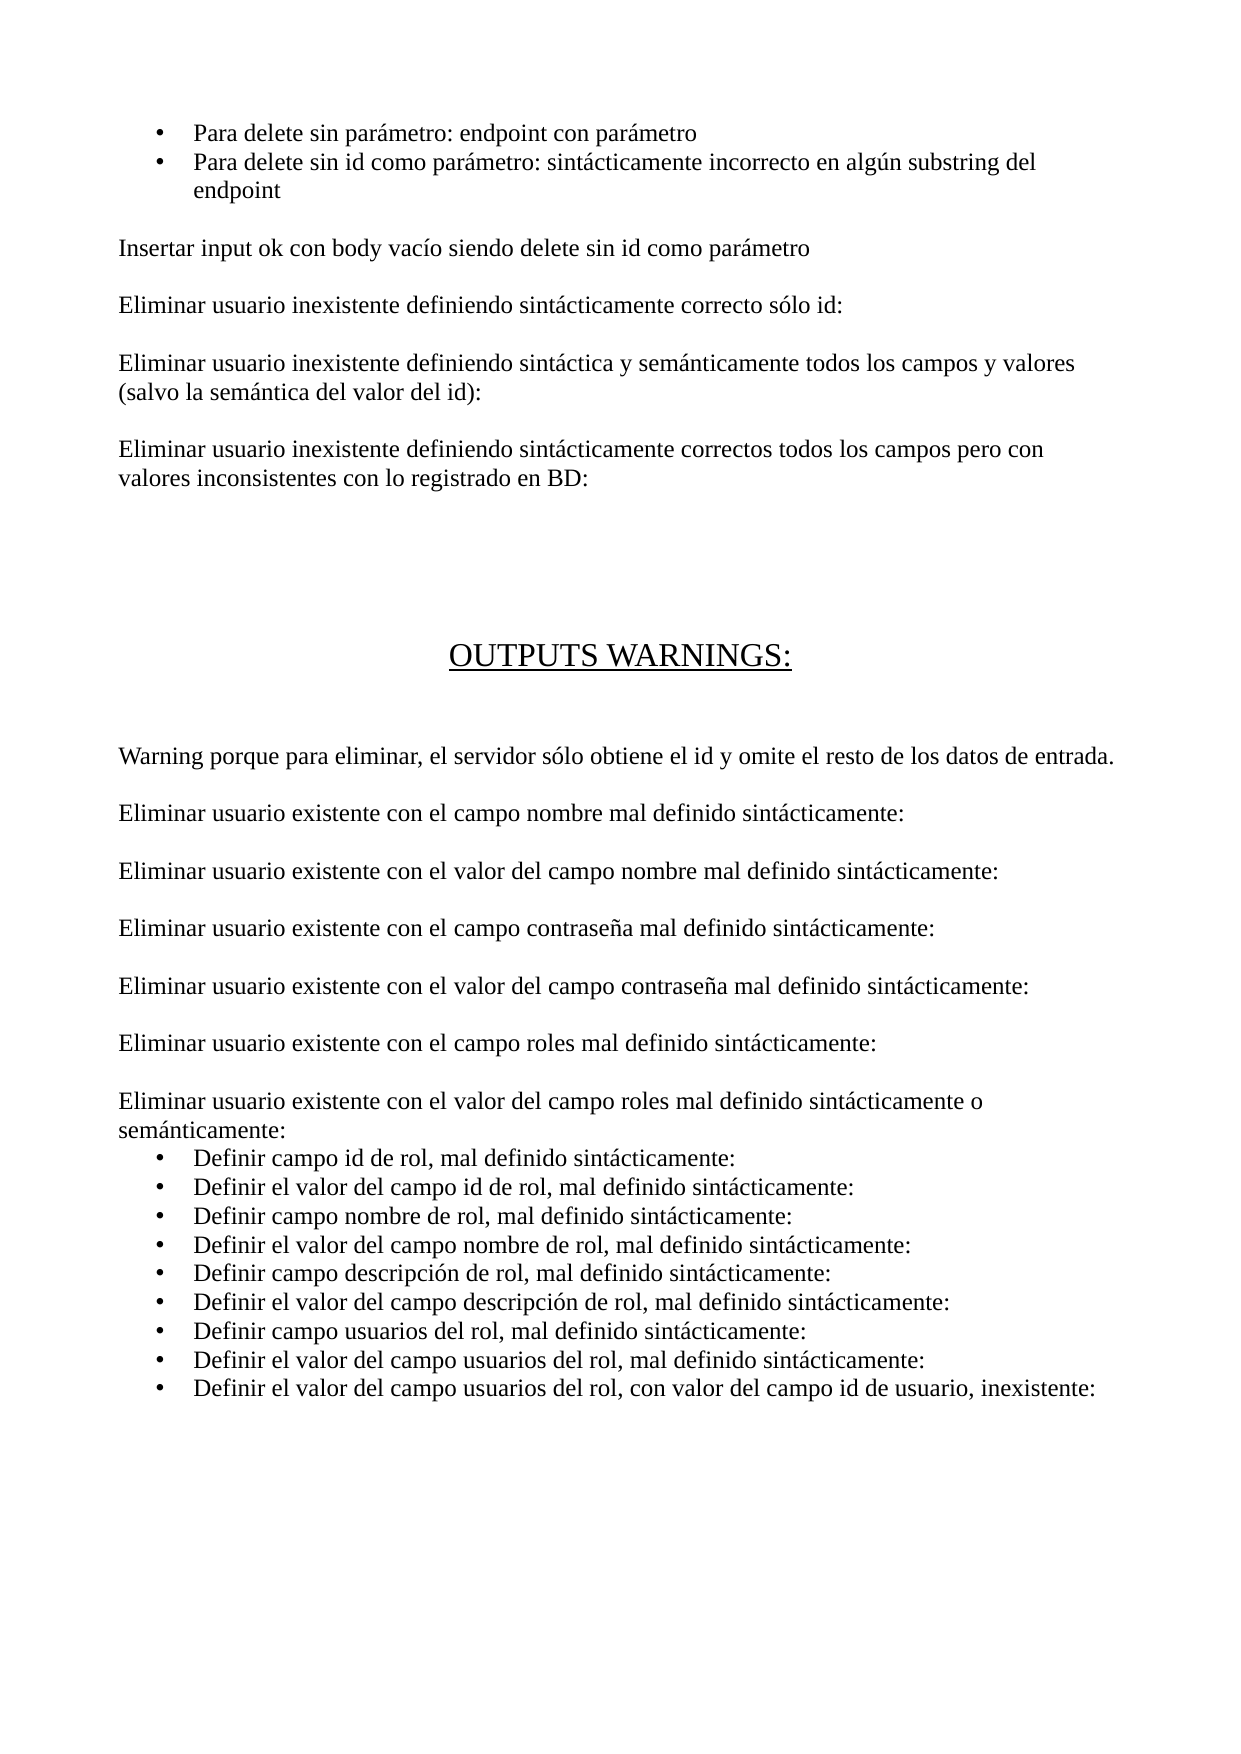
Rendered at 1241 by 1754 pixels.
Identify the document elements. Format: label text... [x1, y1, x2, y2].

text Insertar input ok con body vacío siendo delete sin id como parámetro [118, 233, 1122, 262]
list Definir el valor del campo usuarios del rol, con valor del campo id de usuario, inexistente: [156, 1373, 1122, 1402]
text Eliminar usuario existente con el campo roles mal definido sintácticamente: [118, 1028, 1122, 1057]
list Para delete sin id como parámetro: sintácticamente incorrecto en algún substring del endpoint [156, 147, 1122, 204]
list Definir el valor del campo id de rol, mal definido sintácticamente: [156, 1172, 1122, 1201]
text Eliminar usuario inexistente definiendo sintácticamente correctos todos los campos pero con valores inconsistentes con lo registrado en BD: [118, 434, 1122, 492]
text Eliminar usuario inexistente definiendo sintácticamente correcto sólo id: [118, 291, 1122, 319]
text Eliminar usuario existente con el campo nombre mal definido sintácticamente: [118, 798, 1122, 827]
list Definir campo usuarios del rol, mal definido sintácticamente: [156, 1316, 1122, 1345]
list Definir el valor del campo descripción de rol, mal definido sintácticamente: [156, 1287, 1122, 1316]
list Definir el valor del campo usuarios del rol, mal definido sintácticamente: [156, 1345, 1122, 1373]
text Eliminar usuario inexistente definiendo sintáctica y semánticamente todos los campos y valores (salvo la semántica del valor del id): [118, 348, 1122, 406]
text Warning porque para eliminar, el servidor sólo obtiene el id y omite el resto de los datos de entrada. [118, 741, 1122, 770]
list Definir campo nombre de rol, mal definido sintácticamente: [156, 1201, 1122, 1230]
text OUTPUTS WARNINGS: [118, 636, 1122, 674]
text Eliminar usuario existente con el valor del campo roles mal definido sintácticamente o semánticamente: [118, 1086, 1122, 1143]
list Definir campo descripción de rol, mal definido sintácticamente: [156, 1258, 1122, 1287]
text Eliminar usuario existente con el valor del campo nombre mal definido sintácticamente: [118, 856, 1122, 885]
text Eliminar usuario existente con el campo contraseña mal definido sintácticamente: [118, 913, 1122, 942]
list Definir campo id de rol, mal definido sintácticamente: [156, 1143, 1122, 1172]
list Para delete sin parámetro: endpoint con parámetro [156, 118, 1122, 147]
list Definir el valor del campo nombre de rol, mal definido sintácticamente: [156, 1230, 1122, 1258]
text Eliminar usuario existente con el valor del campo contraseña mal definido sintácticamente: [118, 971, 1122, 1000]
